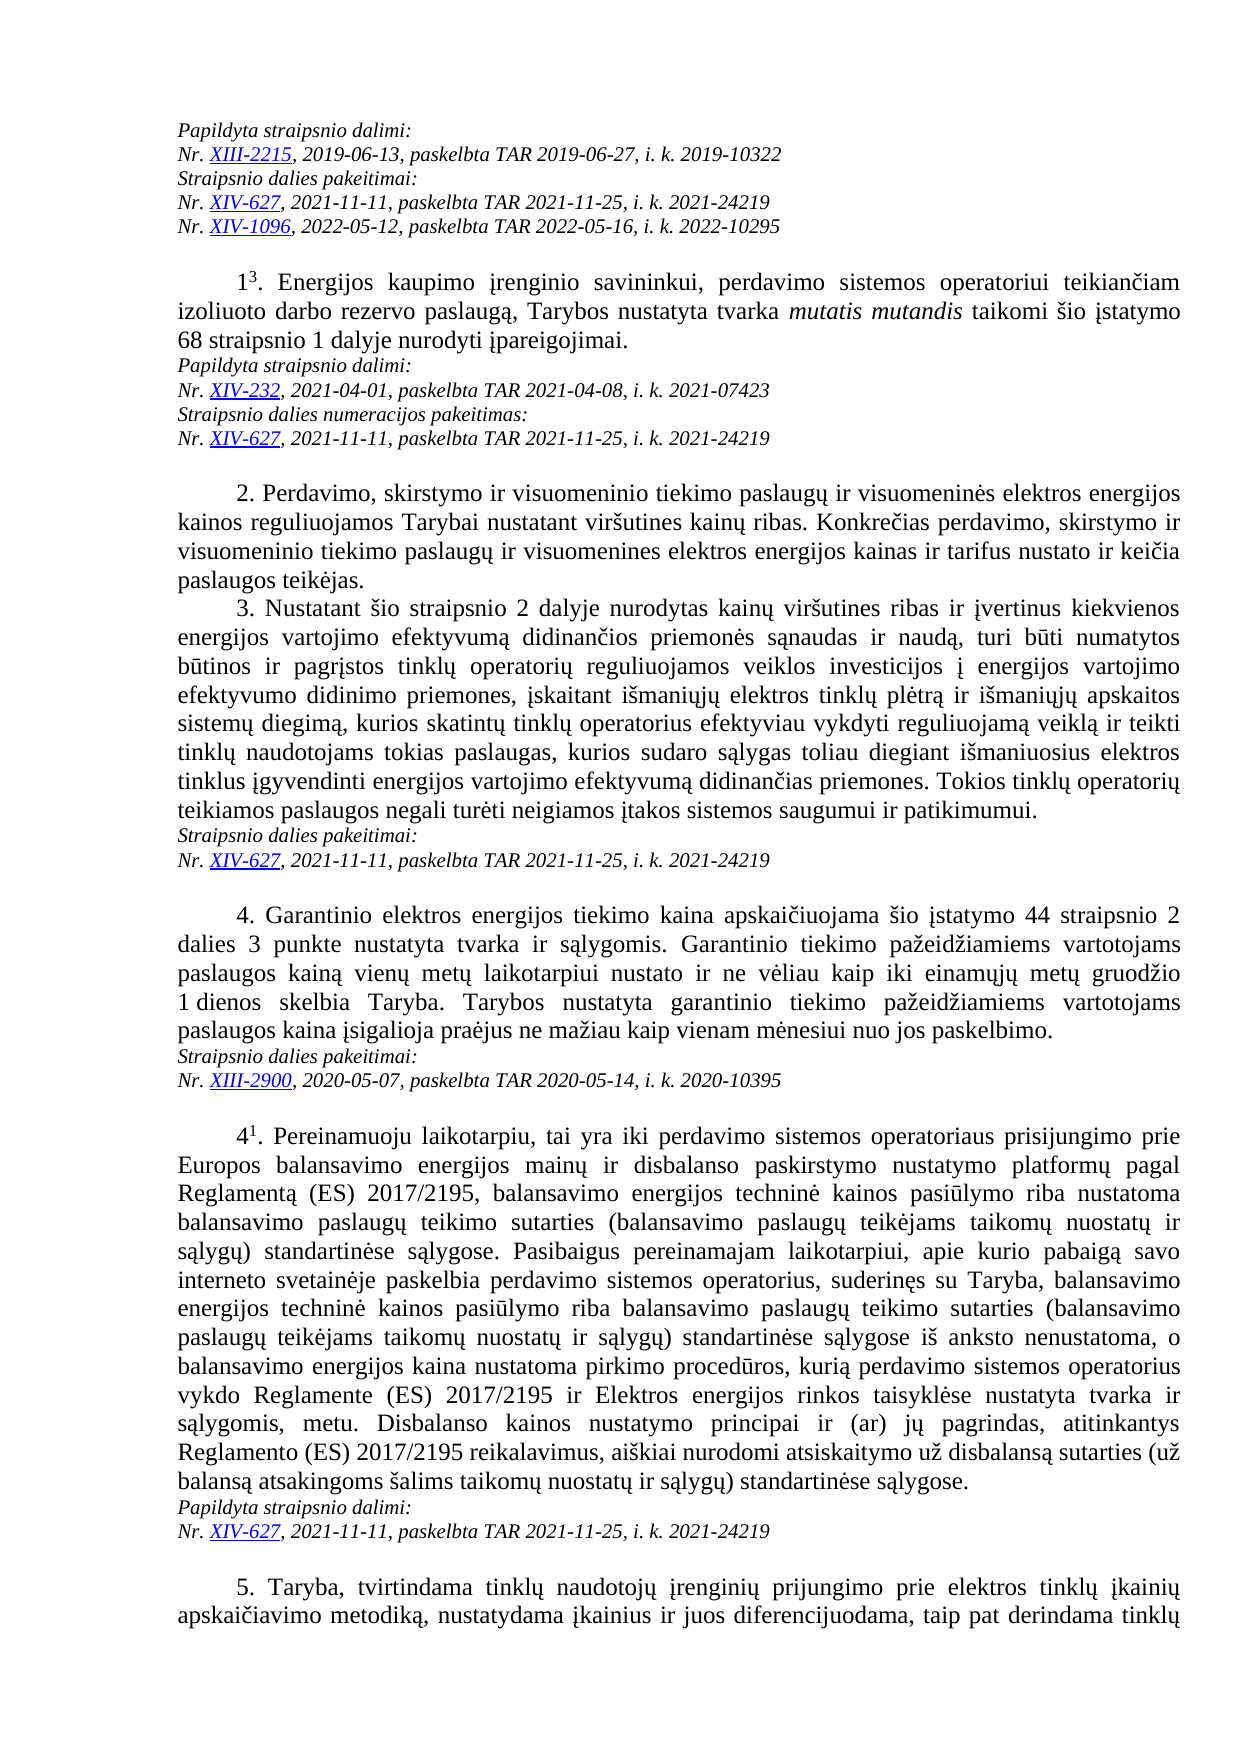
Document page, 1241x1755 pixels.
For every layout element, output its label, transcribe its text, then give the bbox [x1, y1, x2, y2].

text Nr. XIV-1096, 2022-05-12, paskelbta TAR 2022-05-16, i. k. 2022-10295 [177, 214, 1181, 238]
text Nr. XIV-627, 2021-11-11, paskelbta TAR 2021-11-25, i. k. 2021-24219 [177, 426, 1181, 450]
text 3. Nustatant šio straipsnio 2 dalyje nurodytas kainų viršutines ribas ir įvertinus kiekvienos energijos vartojimo efektyvumą didinančios priemonės sąnaudas ir naudą, turi būti numatytos būtinos ir pagrįstos tinklų operatorių reguliuojamos veiklos investicijos į energijos vartojimo efektyvumo didinimo priemones, įskaitant išmaniųjų elektros tinklų plėtrą ir išmaniųjų apskaitos sistemų diegimą, kurios skatintų tinklų operatorius efektyviau vykdyti reguliuojamą veiklą ir teikti tinklų naudotojams tokias paslaugas, kurios sudaro sąlygas toliau diegiant išmaniuosius elektros tinklus įgyvendinti energijos vartojimo efektyvumą didinančias priemones. Tokios tinklų operatorių teikiamos paslaugos negali turėti neigiamos įtakos sistemos saugumui ir patikimumui. [177, 593, 1181, 823]
text Straipsnio dalies numeracijos pakeitimas: [177, 402, 1181, 426]
text 13. Energijos kaupimo įrenginio savininkui, perdavimo sistemos operatoriui teikiančiam izoliuoto darbo rezervo paslaugą, Tarybos nustatyta tvarka mutatis mutandis taikomi šio įstatymo 68 straipsnio 1 dalyje nurodyti įpareigojimai. [177, 267, 1181, 353]
text Papildyta straipsnio dalimi: [177, 1495, 1181, 1519]
text Nr. XIV-627, 2021-11-11, paskelbta TAR 2021-11-25, i. k. 2021-24219 [177, 847, 1181, 872]
text 5. Taryba, tvirtindama tinklų naudotojų įrenginių prijungimo prie elektros tinklų įkainių apskaičiavimo metodiką, nustatydama įkainius ir juos diferencijuodama, taip pat derindama tinklų [177, 1572, 1181, 1629]
text Nr. XIV-627, 2021-11-11, paskelbta TAR 2021-11-25, i. k. 2021-24219 [177, 190, 1181, 214]
text Papildyta straipsnio dalimi: [177, 118, 1181, 142]
text 2. Perdavimo, skirstymo ir visuomeninio tiekimo paslaugų ir visuomeninės elektros energijos kainos reguliuojamos Tarybai nustatant viršutines kainų ribas. Konkrečias perdavimo, skirstymo ir visuomeninio tiekimo paslaugų ir visuomenines elektros energijos kainas ir tarifus nustato ir keičia paslaugos teikėjas. [177, 478, 1181, 593]
text 4. Garantinio elektros energijos tiekimo kaina apskaičiuojama šio įstatymo 44 straipsnio 2 dalies 3 punkte nustatyta tvarka ir sąlygomis. Garantinio tiekimo pažeidžiamiems vartotojams paslaugos kainą vienų metų laikotarpiui nustato ir ne vėliau kaip iki einamųjų metų gruodžio 1 dienos skelbia Taryba. Tarybos nustatyta garantinio tiekimo pažeidžiamiems vartotojams paslaugos kaina įsigalioja praėjus ne mažiau kaip vienam mėnesiui nuo jos paskelbimo. [177, 900, 1181, 1044]
text Straipsnio dalies pakeitimai: [177, 166, 1181, 190]
text Nr. XIV-627, 2021-11-11, paskelbta TAR 2021-11-25, i. k. 2021-24219 [177, 1519, 1181, 1543]
text Nr. XIII-2215, 2019-06-13, paskelbta TAR 2019-06-27, i. k. 2019-10322 [177, 142, 1181, 166]
text 41. Pereinamuoju laikotarpiu, tai yra iki perdavimo sistemos operatoriaus prisijungimo prie Europos balansavimo energijos mainų ir disbalanso paskirstymo nustatymo platformų pagal Reglamentą (ES) 2017/2195, balansavimo energijos techninė kainos pasiūlymo riba nustatoma balansavimo paslaugų teikimo sutarties (balansavimo paslaugų teikėjams taikomų nuostatų ir sąlygų) standartinėse sąlygose. Pasibaigus pereinamajam laikotarpiui, apie kurio pabaigą savo interneto svetainėje paskelbia perdavimo sistemos operatorius, suderinęs su Taryba, balansavimo energijos techninė kainos pasiūlymo riba balansavimo paslaugų teikimo sutarties (balansavimo paslaugų teikėjams taikomų nuostatų ir sąlygų) standartinėse sąlygose iš anksto nenustatoma, o balansavimo energijos kaina nustatoma pirkimo procedūros, kurią perdavimo sistemos operatorius vykdo Reglamente (ES) 2017/2195 ir Elektros energijos rinkos taisyklėse nustatyta tvarka ir sąlygomis, metu. Disbalanso kainos nustatymo principai ir (ar) jų pagrindas, atitinkantys Reglamento (ES) 2017/2195 reikalavimus, aiškiai nurodomi atsiskaitymo už disbalansą sutarties (už balansą atsakingoms šalims taikomų nuostatų ir sąlygų) standartinėse sąlygose. [177, 1121, 1181, 1495]
text Papildyta straipsnio dalimi: [177, 353, 1181, 377]
text Straipsnio dalies pakeitimai: [177, 823, 1181, 847]
text Straipsnio dalies pakeitimai: [177, 1044, 1181, 1068]
text Nr. XIV-232, 2021-04-01, paskelbta TAR 2021-04-08, i. k. 2021-07423 [177, 377, 1181, 402]
text Nr. XIII-2900, 2020-05-07, paskelbta TAR 2020-05-14, i. k. 2020-10395 [177, 1068, 1181, 1092]
